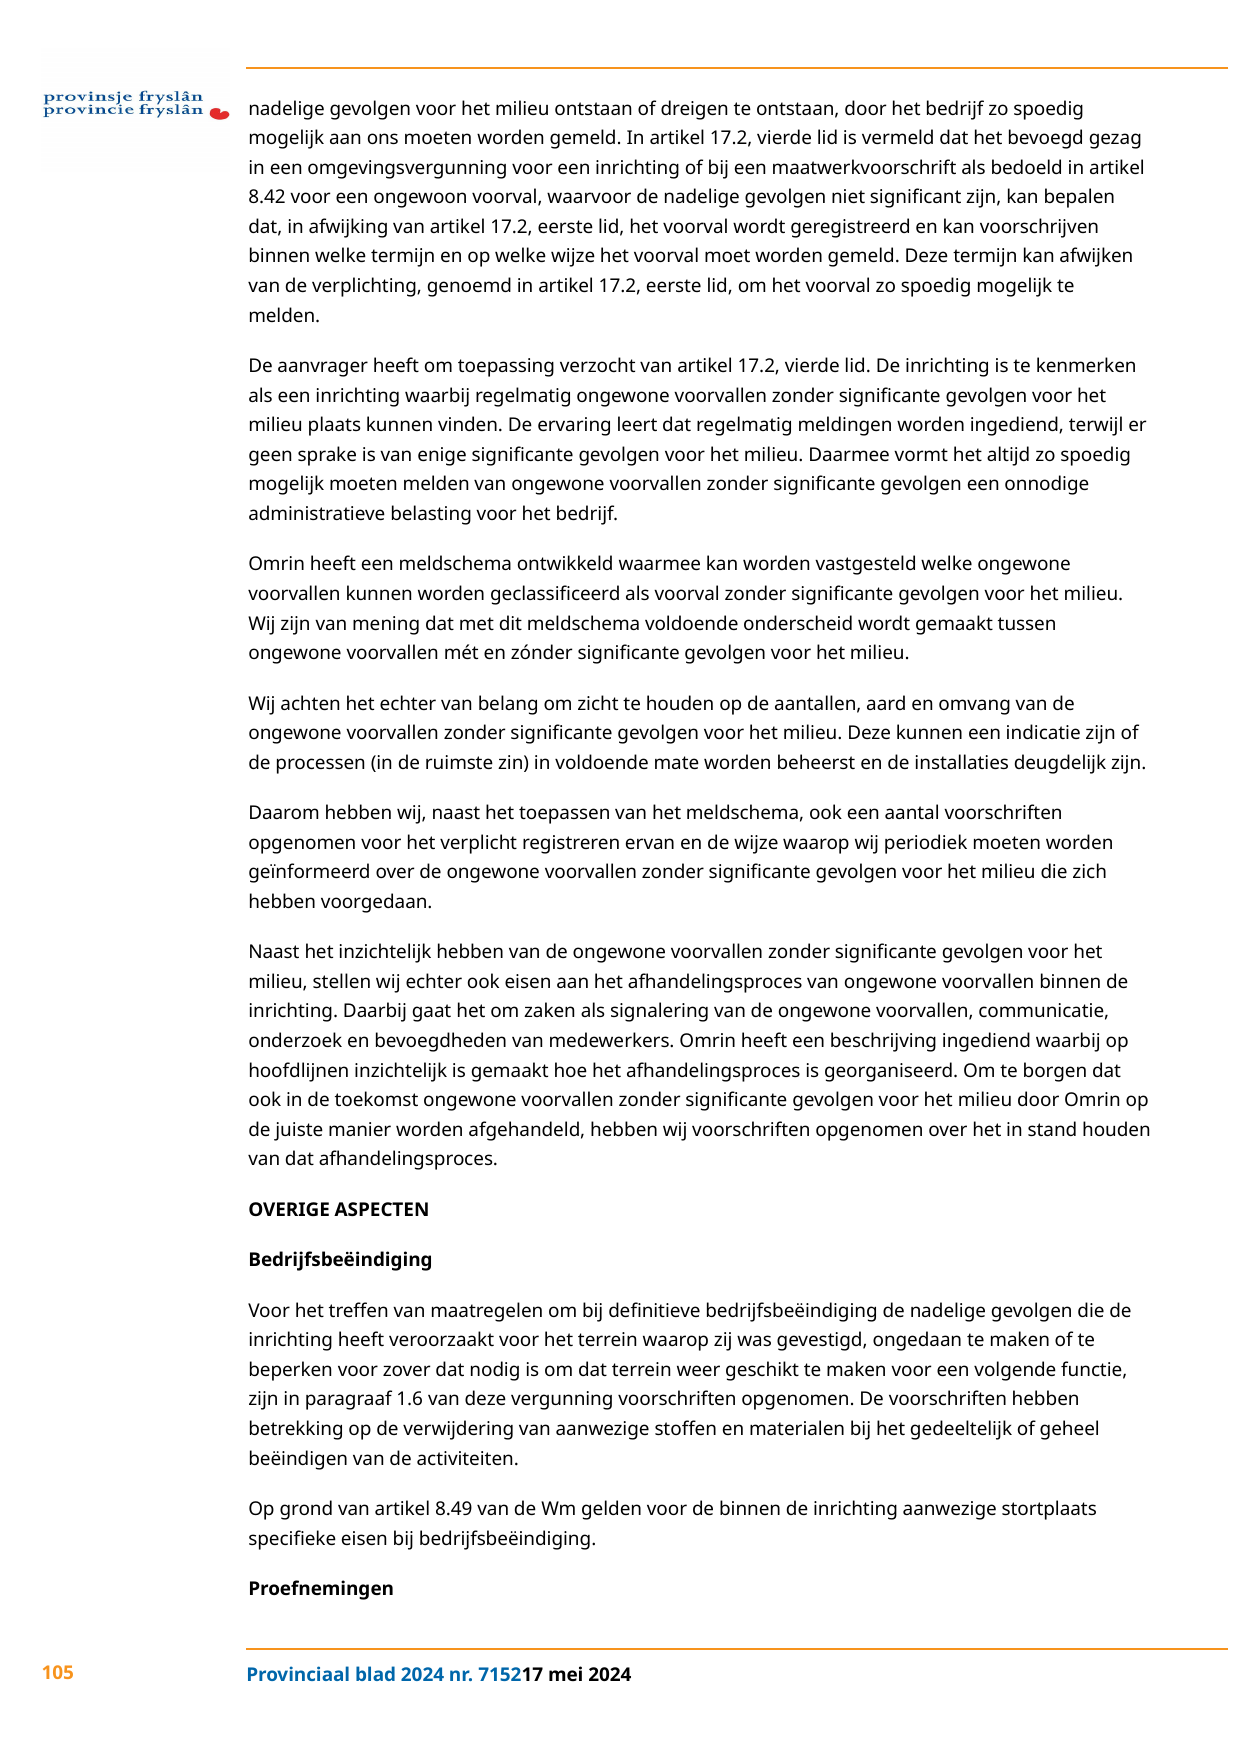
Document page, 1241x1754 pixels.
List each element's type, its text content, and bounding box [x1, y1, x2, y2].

text Proefnemingen [248, 1575, 1152, 1601]
text De aanvrager heeft om toepassing verzocht van artikel 17.2, vierde lid. De inrichting is te kenmerken als een inrichting waarbij regelmatig ongewone voorvallen zonder significante gevolgen voor het milieu plaats kunnen vinden. De ervaring leert dat regelmatig meldingen worden ingediend, terwijl er geen sprake is van enige significante gevolgen voor het milieu. Daarmee vormt het altijd zo spoedig mogelijk moeten melden van ongewone voorvallen zonder significante gevolgen een onnodige administratieve belasting voor het bedrijf. [248, 352, 1152, 526]
text Daarom hebben wij, naast het toepassen van het meldschema, ook een aantal voorschriften opgenomen voor het verplicht registreren ervan en de wijze waarop wij periodiek moeten worden geïnformeerd over de ongewone voorvallen zonder significante gevolgen voor het milieu die zich hebben voorgedaan. [248, 799, 1152, 914]
picture [41, 47, 231, 172]
text Naast het inzichtelijk hebben van de ongewone voorvallen zonder significante gevolgen voor het milieu, stellen wij echter ook eisen aan het afhandelingsproces van ongewone voorvallen binnen de inrichting. Daarbij gaat het om zaken als signalering van de ongewone voorvallen, communicatie, onderzoek en bevoegdheden van medewerkers. Omrin heeft een beschrijving ingediend waarbij op hoofdlijnen inzichtelijk is gemaakt hoe het afhandelingsproces is georganiseerd. Om te borgen dat ook in de toekomst ongewone voorvallen zonder significante gevolgen voor het milieu door Omrin op de juiste manier worden afgehandeld, hebben wij voorschriften opgenomen over het in stand houden van dat afhandelingsproces. [248, 938, 1152, 1171]
text Wij achten het echter van belang om zicht te houden op de aantallen, aard en omvang van de ongewone voorvallen zonder significante gevolgen voor het milieu. Deze kunnen een indicatie zijn of de processen (in de ruimste zin) in voldoende mate worden beheerst en de installaties deugdelijk zijn. [248, 690, 1152, 775]
text Op grond van artikel 8.49 van de Wm gelden voor de binnen de inrichting aanwezige stortplaats specifieke eisen bij bedrijfsbeëindiging. [248, 1495, 1152, 1551]
text nadelige gevolgen voor het milieu ontstaan of dreigen te ontstaan, door het bedrijf zo spoedig mogelijk aan ons moeten worden gemeld. In artikel 17.2, vierde lid is vermeld dat het bevoegd gezag in een omgevingsvergunning voor een inrichting of bij een maatwerkvoorschrift als bedoeld in artikel 8.42 voor een ongewoon voorval, waarvoor de nadelige gevolgen niet significant zijn, kan bepalen dat, in afwijking van artikel 17.2, eerste lid, het voorval wordt geregistreerd en kan voorschrijven binnen welke termijn en op welke wijze het voorval moet worden gemeld. Deze termijn kan afwijken van de verplichting, genoemd in artikel 17.2, eerste lid, om het voorval zo spoedig mogelijk te melden. [248, 95, 1152, 328]
text Voor het treffen van maatregelen om bij definitieve bedrijfsbeëindiging de nadelige gevolgen die de inrichting heeft veroorzaakt voor het terrein waarop zij was gevestigd, ongedaan te maken of te beperken voor zover dat nodig is om dat terrein weer geschikt te maken voor een volgende functie, zijn in paragraaf 1.6 van deze vergunning voorschriften opgenomen. De voorschriften hebben betrekking op de verwijdering van aanwezige stoffen en materialen bij het gedeeltelijk of geheel beëindigen van de activiteiten. [248, 1297, 1152, 1471]
text OVERIGE ASPECTEN [248, 1196, 1152, 1222]
text Omrin heeft een meldschema ontwikkeld waarmee kan worden vastgesteld welke ongewone voorvallen kunnen worden geclassificeerd als voorval zonder significante gevolgen voor het milieu. Wij zijn van mening dat met dit meldschema voldoende onderscheid wordt gemaakt tussen ongewone voorvallen mét en zónder significante gevolgen voor het milieu. [248, 551, 1152, 665]
text Bedrijfsbeëindiging [248, 1246, 1152, 1272]
